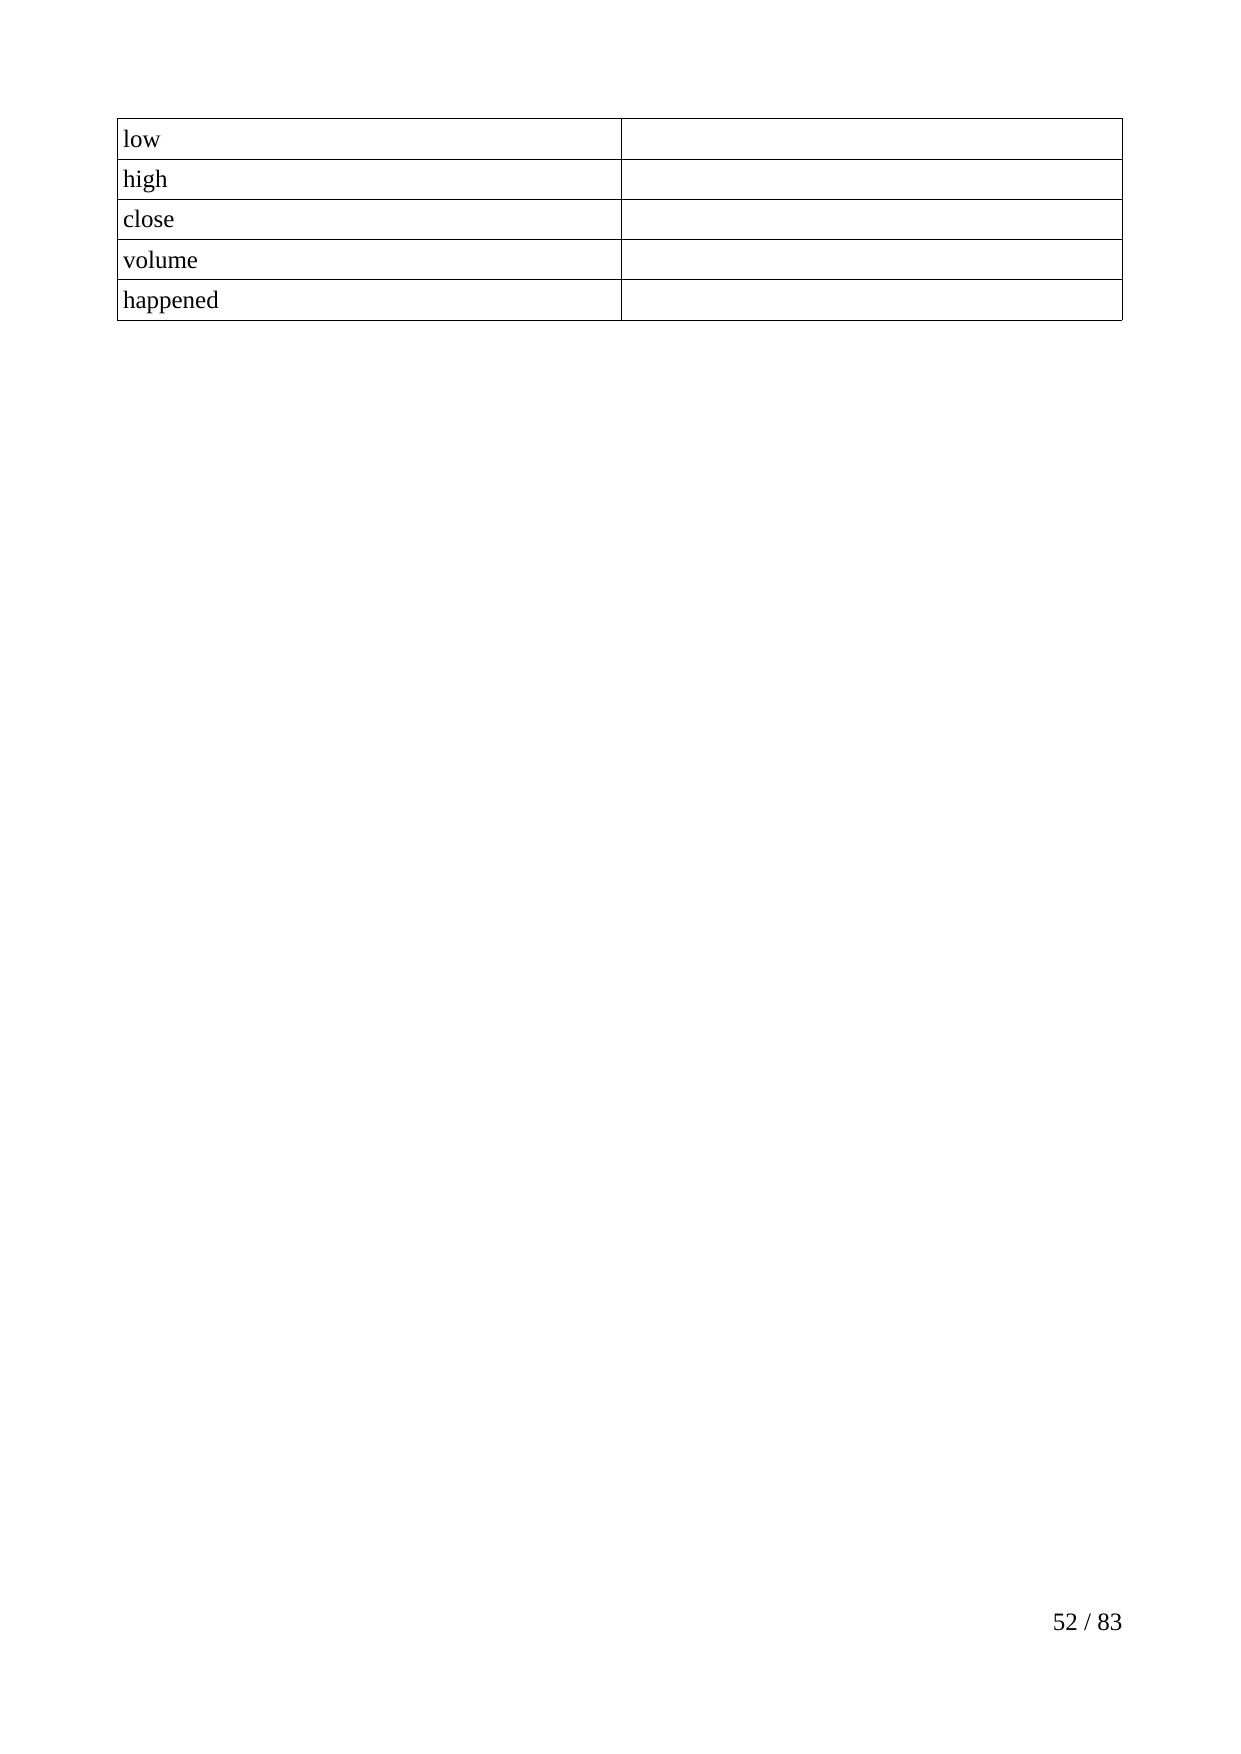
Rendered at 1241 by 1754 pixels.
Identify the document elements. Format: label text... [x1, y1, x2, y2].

table_cell [622, 160, 1122, 199]
table_cell high [118, 160, 621, 199]
table_cell [622, 240, 1122, 279]
table_cell happened [118, 280, 621, 320]
table_cell low [118, 119, 621, 158]
table_cell volume [118, 240, 621, 279]
table_cell [622, 280, 1122, 320]
table_cell [622, 200, 1122, 239]
table_cell [622, 119, 1122, 158]
table_cell close [118, 200, 621, 239]
